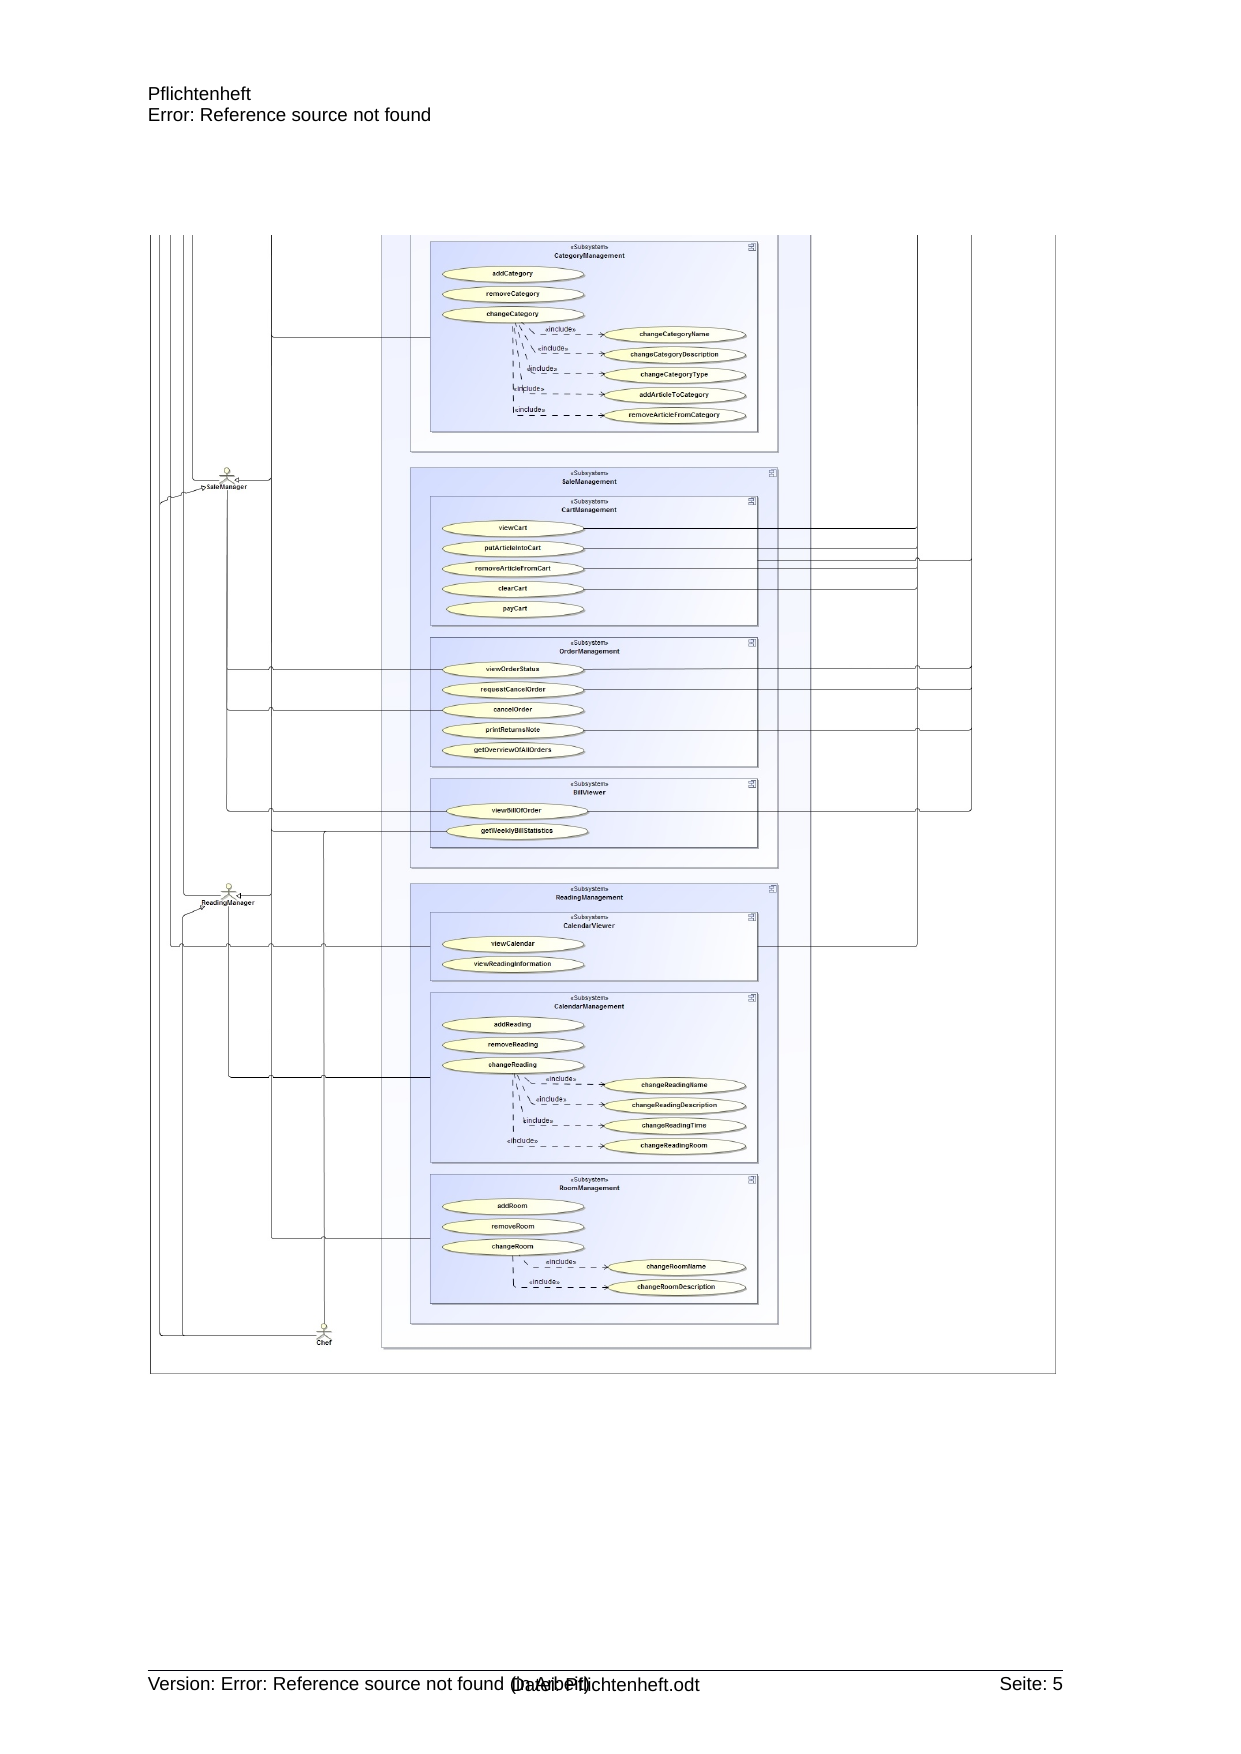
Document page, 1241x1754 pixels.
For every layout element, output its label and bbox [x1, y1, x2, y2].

picture [147, 235, 1063, 1382]
